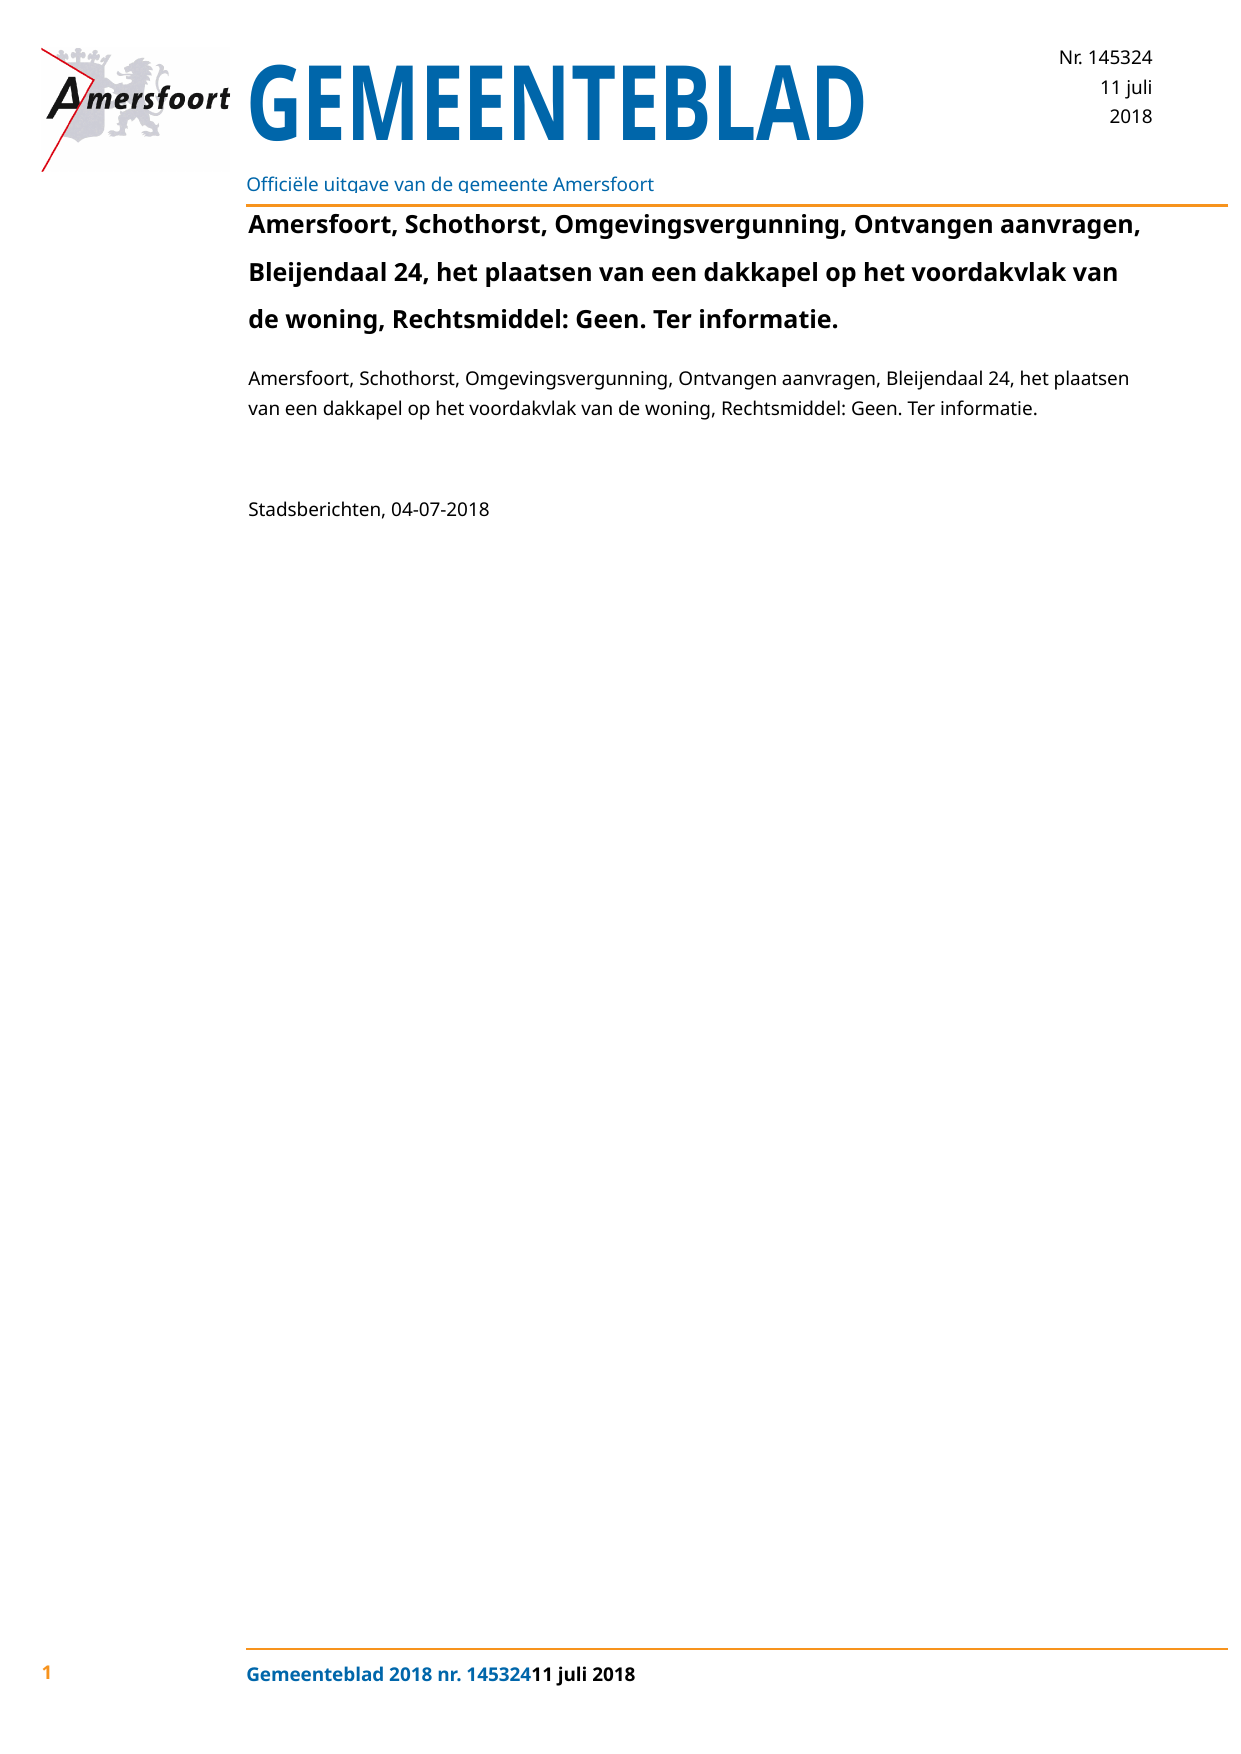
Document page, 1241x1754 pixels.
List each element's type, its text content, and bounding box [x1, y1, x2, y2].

picture [41, 47, 231, 172]
text Stadsberichten, 04-07-2018 [248, 496, 1152, 522]
text Amersfoort, Schothorst, Omgevingsvergunning, Ontvangen aanvragen, Bleijendaal 24, het plaatsen van een dakkapel op het voordakvlak van de woning, Rechtsmiddel: Geen. Ter informatie. [248, 366, 1152, 421]
text Amersfoort, Schothorst, Omgevingsvergunning, Ontvangen aanvragen, Bleijendaal 24, het plaatsen van een dakkapel op het voordakvlak van de woning, Rechtsmiddel: Geen. Ter informatie. [248, 207, 1152, 336]
